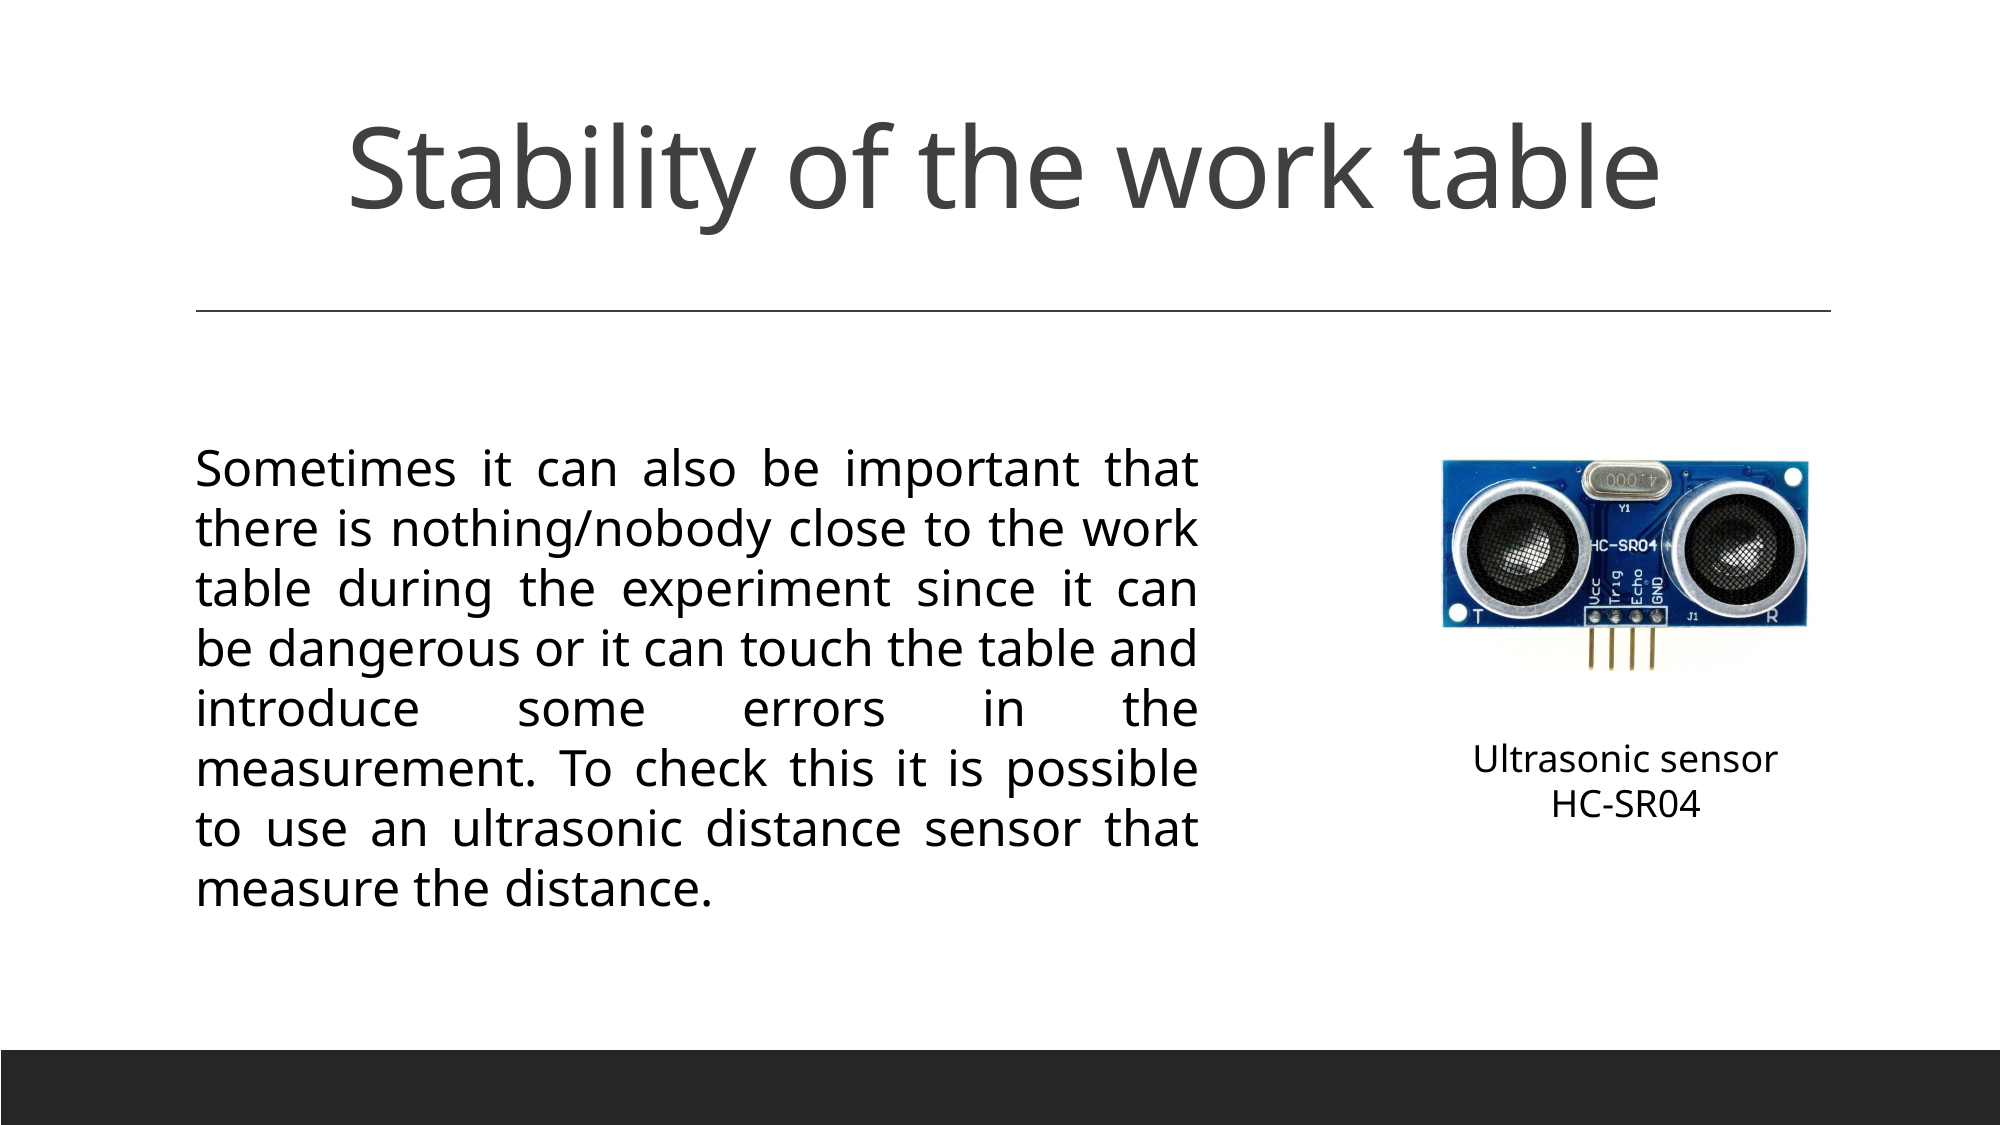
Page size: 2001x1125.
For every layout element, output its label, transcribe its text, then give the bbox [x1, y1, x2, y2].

text_box Sometimes it can also be important that there is nothing/nobody close to the work table during the experiment since it can be dangerous or it can touch the table and introduce some errors in the measurement. To check this it is possible to use an ultrasonic distance sensor that measure the distance. [180, 429, 1216, 869]
text_box Ultrasonic sensor HC-SR04 [1439, 727, 1812, 834]
picture [1439, 454, 1812, 671]
title Stability of the work table [180, 0, 1831, 238]
